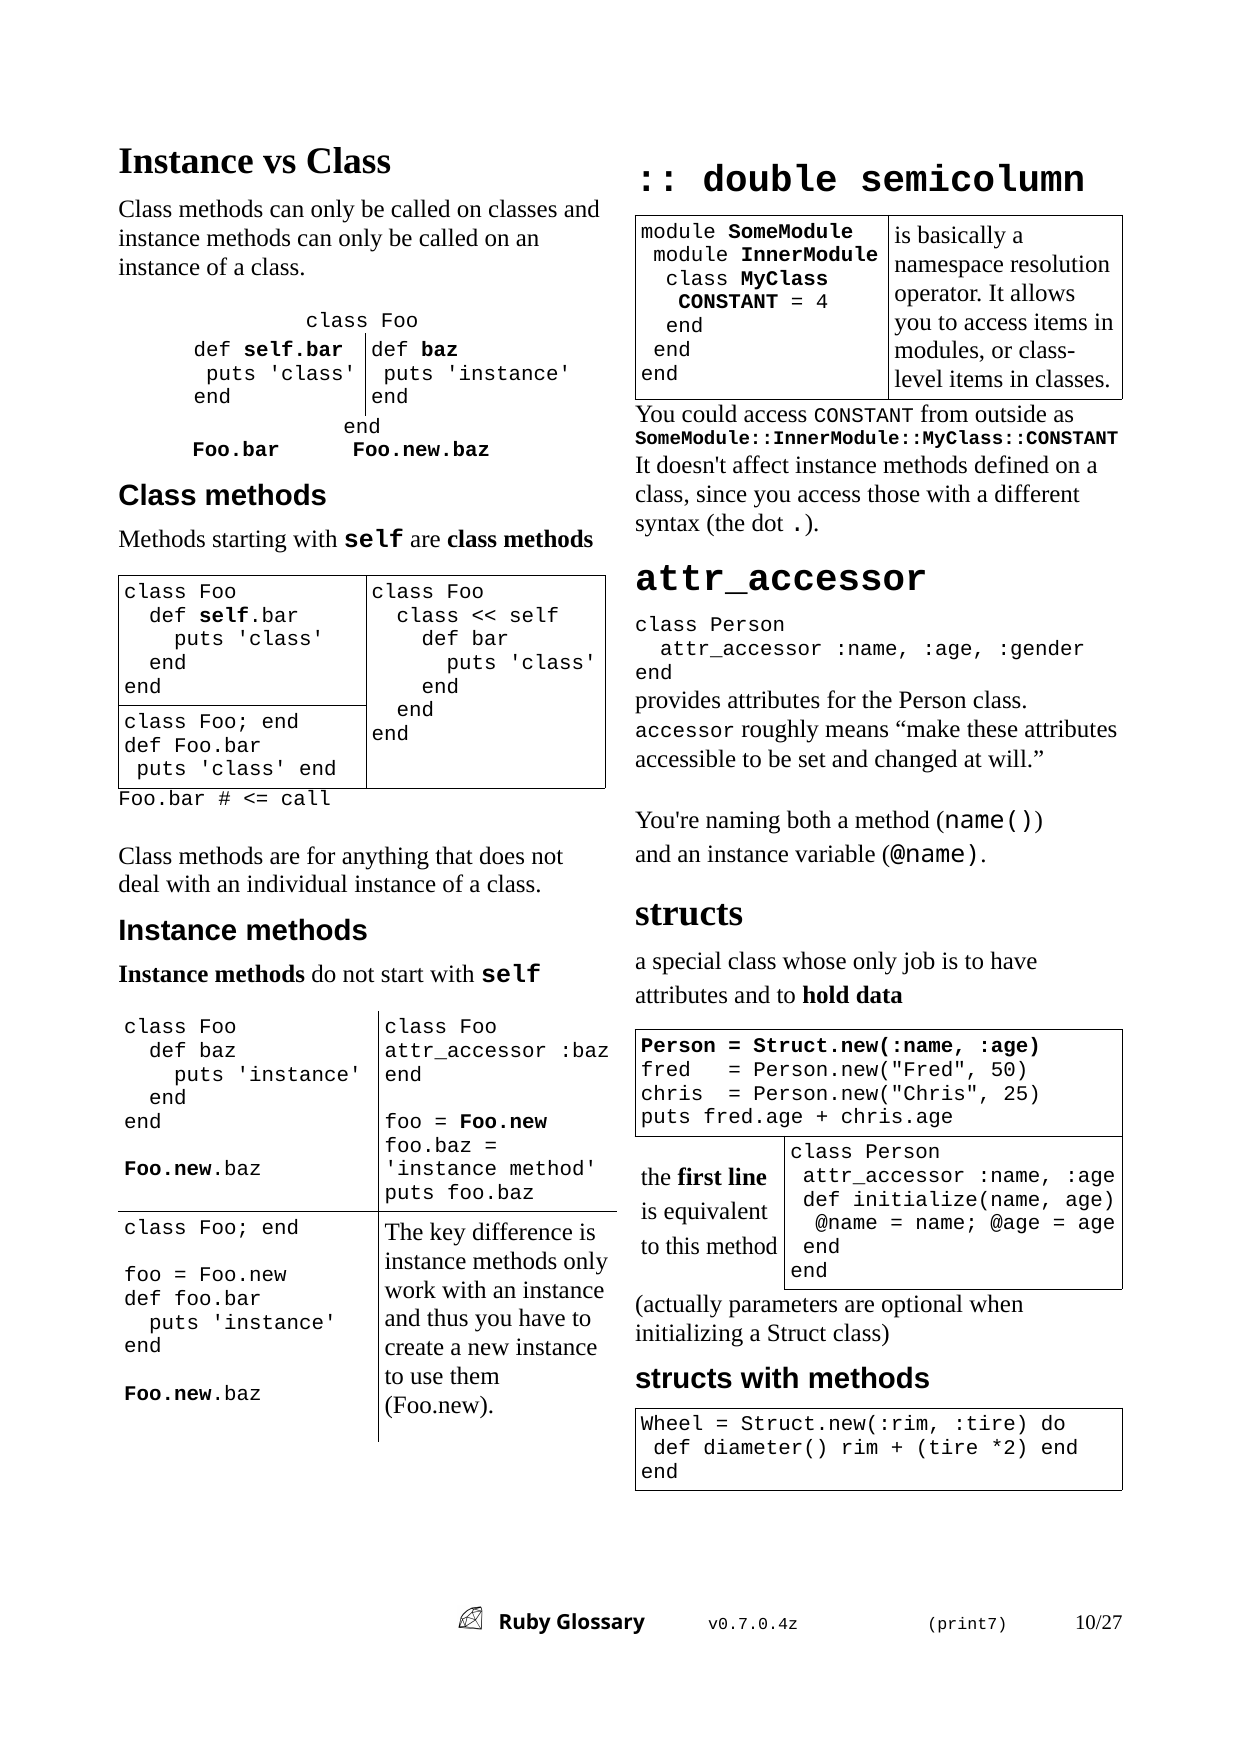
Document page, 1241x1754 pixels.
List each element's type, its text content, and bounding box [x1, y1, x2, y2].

text a special class whose only job is to have attributes and to hold data [635, 946, 1122, 1009]
text You're naming both a method (name()) [635, 801, 1122, 835]
text accessor roughly means “make these attributes accessible to be set and changed at will.” [635, 714, 1122, 772]
subtitle Instance vs Class [118, 139, 605, 182]
subtitle Class methods [118, 477, 605, 511]
text attr_accessor :name, :age, :gender [635, 638, 1122, 662]
table_header class Foo attr_accessor :baz end foo = Foo.new foo.baz = 'instance method' puts foo.baz [379, 1011, 617, 1211]
subtitle :: double semicolumn [635, 160, 1122, 202]
picture [456, 1605, 483, 1630]
text provides attributes for the Person class. [635, 685, 1122, 714]
table_cell class Foo; end foo = Foo.new def foo.bar puts 'instance' end Foo.new.baz [118, 1212, 378, 1442]
table_header Wheel = Struct.new(:rim, :tire) do def diameter() rim + (tire *2) end end [636, 1409, 1122, 1490]
subtitle Instance methods [118, 913, 605, 947]
table_header class Foo def self.bar puts 'class' end end [119, 576, 366, 705]
table_header Person = Struct.new(:name, :age) fred = Person.new("Fred", 50) chris = Person.new("Chris", 25) puts fred.age + chris.age [636, 1030, 1122, 1136]
subtitle attr_accessor [635, 559, 1122, 602]
subtitle structs [635, 890, 1122, 933]
text end [635, 662, 1122, 685]
subtitle structs with methods [635, 1361, 1122, 1395]
text end [118, 416, 605, 439]
text class Person [635, 614, 1122, 638]
text Class methods can only be called on classes and instance methods can only be called on an instance of a class. [118, 194, 605, 281]
table_header is basically a namespace resolution operator. It allows you to access items in modules, or class-level items in classes. [889, 216, 1122, 399]
table_header class Person attr_accessor :name, :age def initialize(name, age) @name = name; @age = age end end [785, 1137, 1122, 1289]
text class Foo [118, 309, 605, 333]
text You could access CONSTANT from outside as [635, 400, 1122, 428]
table_cell class Foo; end def Foo.bar puts 'class' end [119, 706, 366, 788]
text Foo.bar Foo.new.baz [118, 439, 605, 463]
text Methods starting with self are class methods [118, 524, 605, 554]
text It doesn't affect instance methods defined on a class, since you access those with a different syntax (the dot .). [635, 450, 1122, 539]
table_header the first line is equivalent to this method [635, 1137, 784, 1289]
table_header class Foo class << self def bar puts 'class' end end end [367, 576, 605, 788]
text Instance methods do not start with self [118, 959, 605, 990]
text and an instance variable (@name). [635, 835, 1122, 869]
table_header module SomeModule module InnerModule class MyClass CONSTANT = 4 end end end [636, 216, 888, 399]
text SomeModule::InnerModule::MyClass::CONSTANT [635, 428, 1122, 450]
text Class methods are for anything that does not deal with an individual instance of a class. [118, 841, 605, 898]
table_header def baz puts 'instance' end [366, 333, 620, 416]
table_cell The key difference is instance methods only work with an instance and thus you have to create a new instance to use them (Foo.new). [379, 1212, 617, 1442]
text Foo.bar # <= call [118, 789, 605, 811]
text (actually parameters are optional when initializing a Struct class) [635, 1289, 1122, 1347]
table_header def self.bar puts 'class' end [188, 333, 365, 416]
table_header class Foo def baz puts 'instance' end end Foo.new.baz [118, 1011, 378, 1211]
